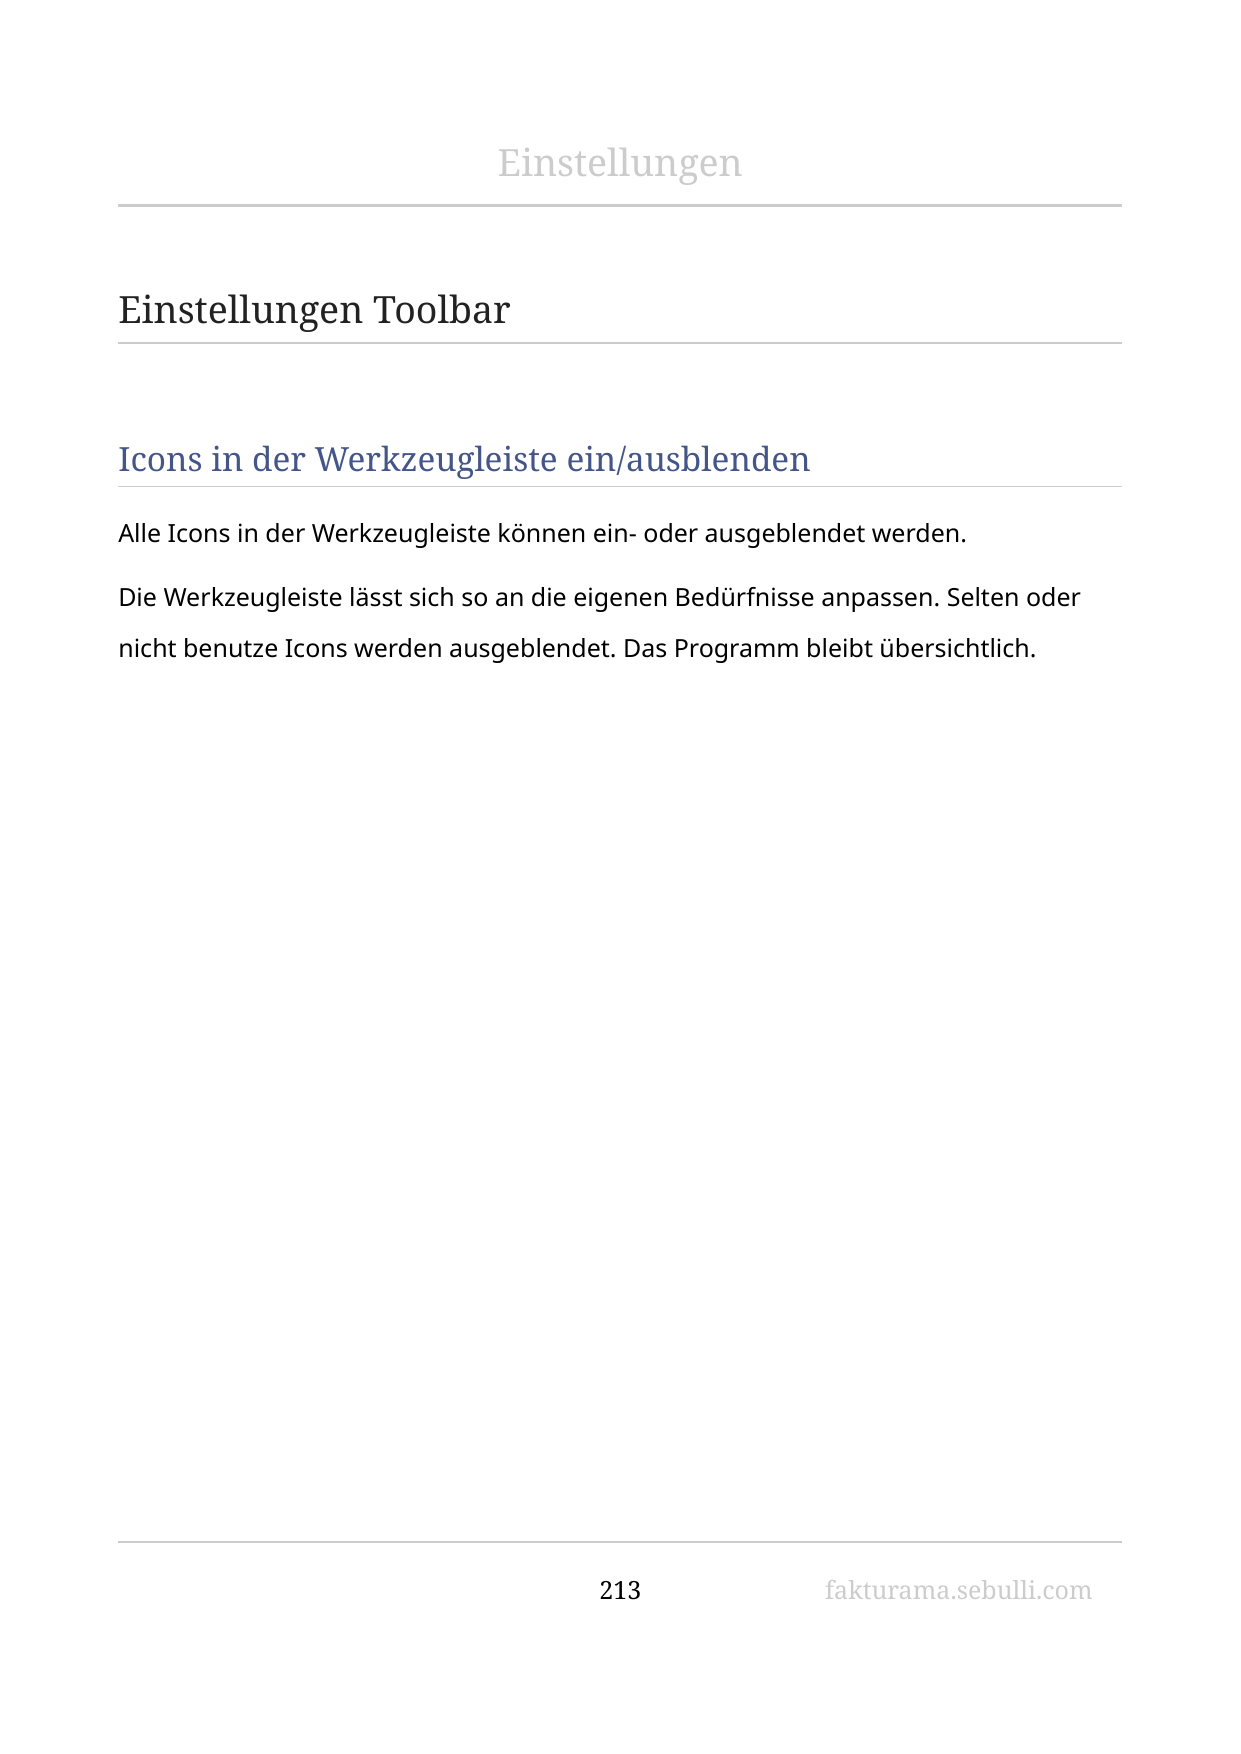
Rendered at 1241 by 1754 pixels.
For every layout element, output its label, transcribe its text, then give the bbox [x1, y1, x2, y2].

subtitle Einstellungen Toolbar [118, 283, 1122, 342]
text Die Werkzeugleiste lässt sich so an die eigenen Bedürfnisse anpassen. Selten oder nicht benutze Icons werden ausgeblendet. Das Programm bleibt übersichtlich. [118, 579, 1122, 664]
text Alle Icons in der Werkzeugleiste können ein- oder ausgeblendet werden. [118, 516, 1122, 550]
subtitle Icons in der Werkzeugleiste ein/ausblenden [118, 436, 1122, 486]
